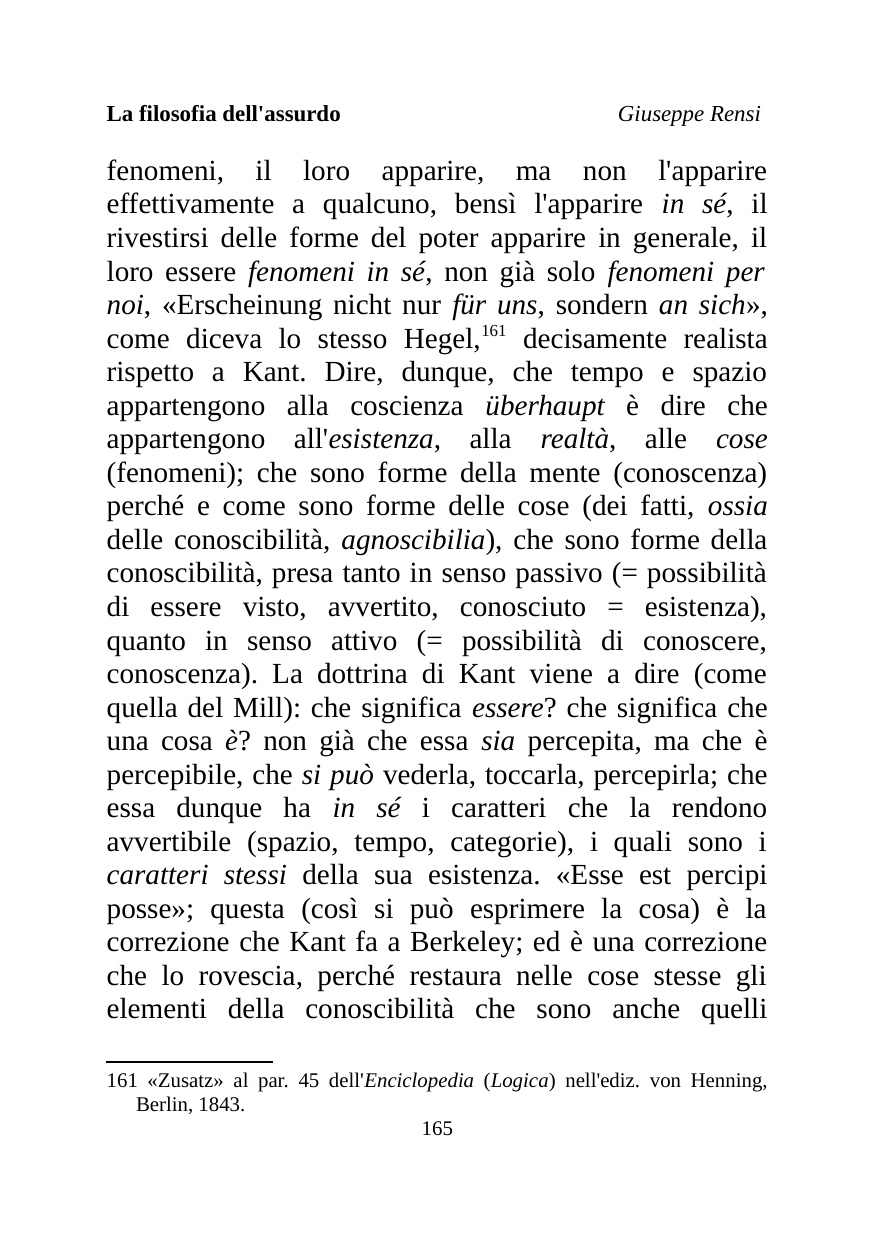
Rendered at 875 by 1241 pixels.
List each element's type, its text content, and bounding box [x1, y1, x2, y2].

text «Zusatz» al par. 45 dell'Enciclopedia (Logica) nell'ediz. von Henning, Berlin, 1843. [106, 1068, 768, 1116]
text fenomeni, il loro apparire, ma non l'apparire effettivamente a qualcuno, bensì l'apparire in sé, il rivestirsi delle forme del poter apparire in generale, il loro essere fenomeni in sé, non già solo fenomeni per noi, «Erscheinung nicht nur für uns, sondern an sich», come diceva lo stesso Hegel, decisamente realista rispetto a Kant. Dire, dunque, che tempo e spazio appartengono alla coscienza überhaupt è dire che appartengono all'esistenza, alla realtà, alle cose (fenomeni); che sono forme della mente (conoscenza) perché e come sono forme delle cose (dei fatti, ossia delle conoscibilità, agnoscibilia), che sono forme della conoscibilità, presa tanto in senso passivo (= possibilità di essere visto, avvertito, conosciuto = esistenza), quanto in senso attivo (= possibilità di conoscere, conoscenza). La dottrina di Kant viene a dire (come quella del Mill): che significa essere? che significa che una cosa è? non già che essa sia percepita, ma che è percepibile, che si può vederla, toccarla, percepirla; che essa dunque ha in sé i caratteri che la rendono avvertibile (spazio, tempo, categorie), i quali sono i caratteri stessi della sua esistenza. «Esse est percipi posse»; questa (così si può esprimere la cosa) è la correzione che Kant fa a Berkeley; ed è una correzione che lo rovescia, perché restaura nelle cose stesse gli elementi della conoscibilità che sono anche quelli [106, 153, 768, 1025]
